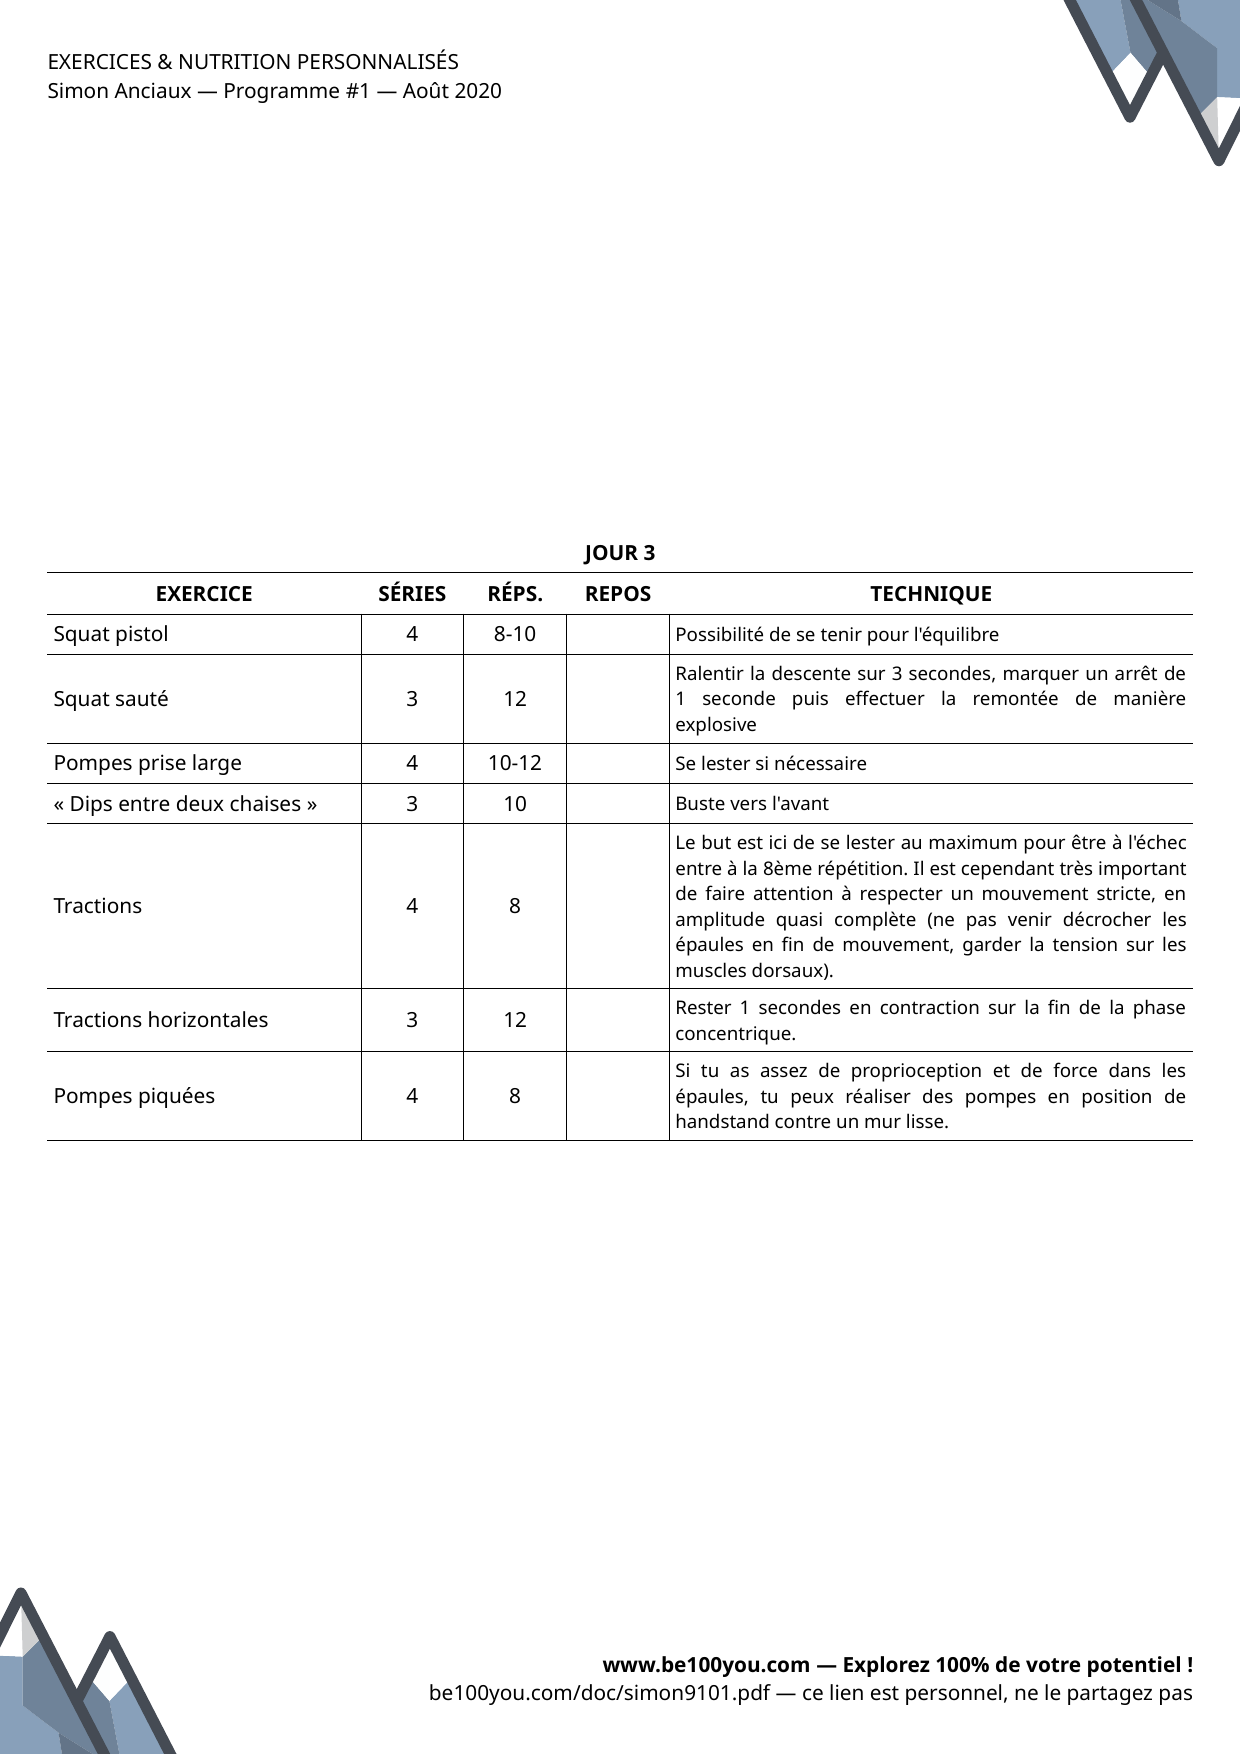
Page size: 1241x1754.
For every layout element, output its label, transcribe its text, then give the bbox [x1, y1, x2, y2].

table_cell 12 [464, 989, 566, 1051]
table_cell 8-10 [464, 615, 566, 654]
table_cell Squat pistol [47, 615, 361, 654]
table_cell Rester 1 secondes en contraction sur la fin de la phase concentrique. [670, 989, 1193, 1051]
table_cell Squat sauté [47, 655, 361, 742]
table_cell 12 [464, 655, 566, 742]
table_cell RÉPS. [464, 573, 566, 613]
table_cell 4 [362, 824, 463, 988]
table_cell Le but est ici de se lester au maximum pour être à l'échec entre à la 8ème répétition. Il est cependant très important de faire attention à respecter un mouvement stricte, en amplitude quasi complète (ne pas venir décrocher les épaules en fin de mouvement, garder la tension sur les muscles dorsaux). [670, 824, 1193, 988]
table_cell 8 [464, 1052, 566, 1140]
table_cell [567, 655, 669, 742]
table_cell Buste vers l'avant [670, 784, 1193, 823]
table_cell EXERCICE [47, 573, 361, 613]
table_cell Se lester si nécessaire [670, 744, 1193, 783]
table_cell 4 [362, 744, 463, 783]
table_cell 10 [464, 784, 566, 823]
table_cell [567, 1052, 669, 1140]
table_cell 3 [362, 655, 463, 742]
table_cell Tractions [47, 824, 361, 988]
table_cell Pompes piquées [47, 1052, 361, 1140]
table_header JOUR 3 [47, 532, 1193, 572]
table_cell Tractions horizontales [47, 989, 361, 1051]
table_cell Pompes prise large [47, 744, 361, 783]
table_cell « Dips entre deux chaises » [47, 784, 361, 823]
table_cell 4 [362, 1052, 463, 1140]
table_cell SÉRIES [361, 573, 463, 613]
table_cell 3 [362, 989, 463, 1051]
table_cell [567, 989, 669, 1051]
table_cell 3 [362, 784, 463, 823]
table_cell REPOS [566, 573, 669, 613]
table_cell 8 [464, 824, 566, 988]
table_cell Possibilité de se tenir pour l'équilibre [670, 615, 1193, 654]
table_cell 4 [362, 615, 463, 654]
table_cell Si tu as assez de proprioception et de force dans les épaules, tu peux réaliser des pompes en position de handstand contre un mur lisse. [670, 1052, 1193, 1140]
table_cell 10-12 [464, 744, 566, 783]
table_cell [567, 784, 669, 823]
table_cell [567, 824, 669, 988]
table_cell [567, 615, 669, 654]
table_cell Ralentir la descente sur 3 secondes, marquer un arrêt de 1 seconde puis effectuer la remontée de manière explosive [670, 655, 1193, 742]
table_cell [567, 744, 669, 783]
table_cell TECHNIQUE [669, 573, 1193, 613]
